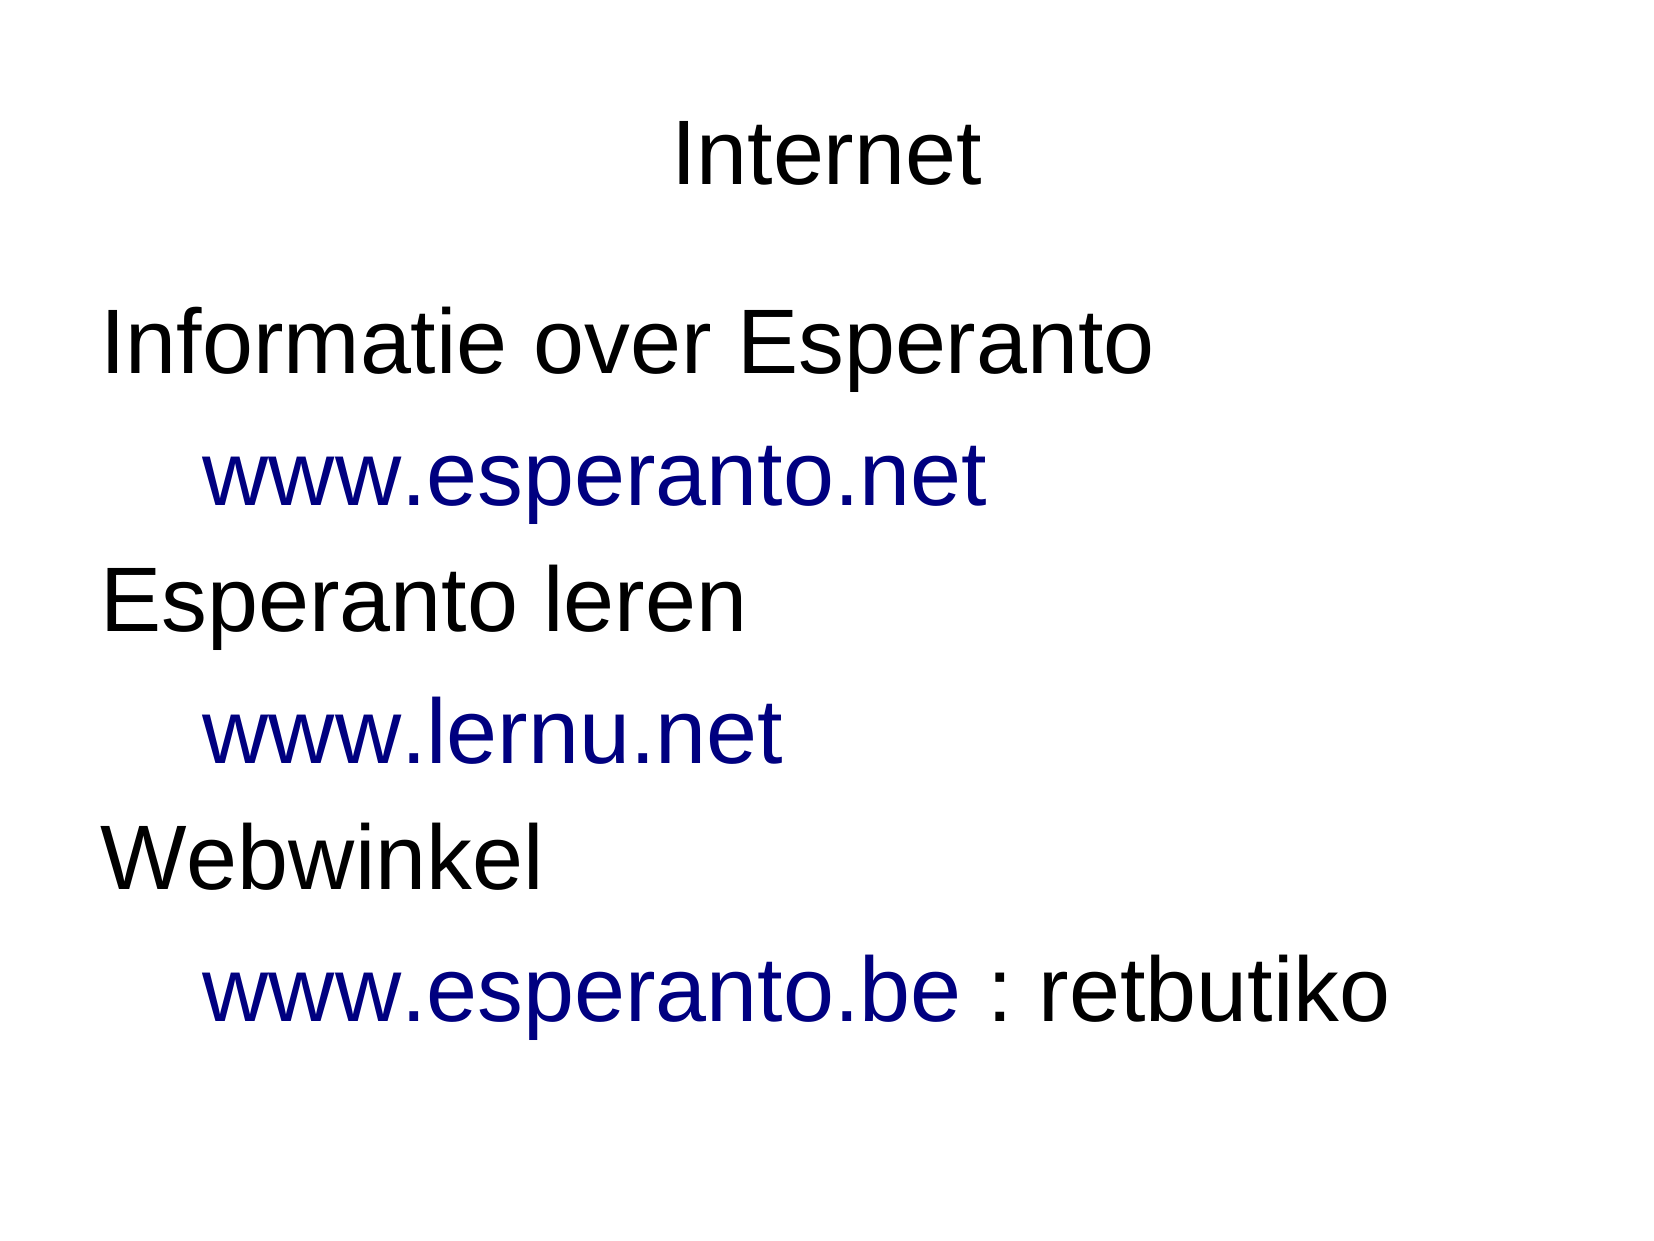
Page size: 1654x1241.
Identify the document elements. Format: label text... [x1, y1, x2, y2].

list Informatie over Esperanto www.esperanto.net Esperanto leren www.lernu.net Webwinkel www.esperanto.be : retbutiko [82, 290, 1571, 1109]
title Internet [82, 49, 1571, 257]
